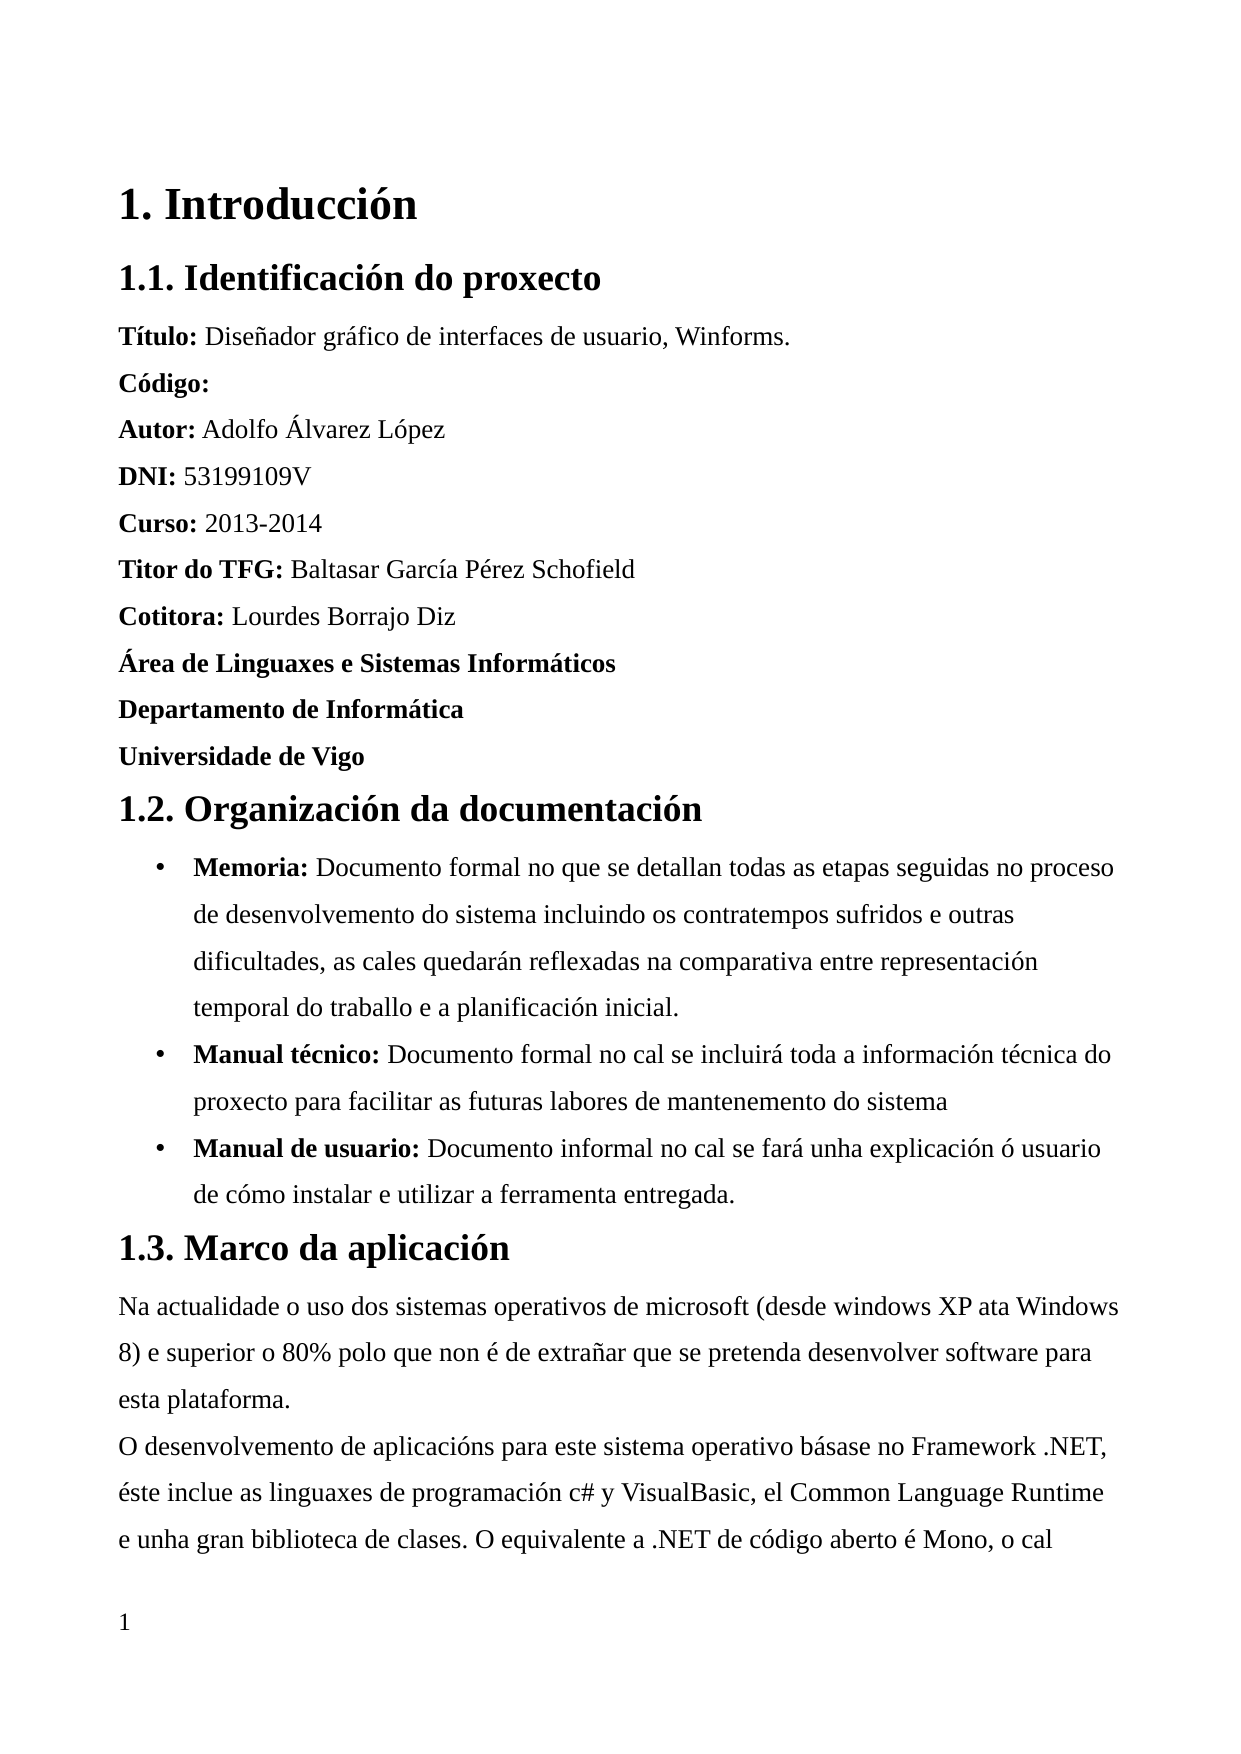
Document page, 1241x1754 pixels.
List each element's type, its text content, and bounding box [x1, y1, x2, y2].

list Memoria: Documento formal no que se detallan todas as etapas seguidas no proceso de desenvolvemento do sistema incluindo os contratempos sufridos e outras dificultades, as cales quedarán reflexadas na comparativa entre representación temporal do traballo e a planificación inicial. [156, 851, 1122, 1023]
list Manual técnico: Documento formal no cal se incluirá toda a información técnica do proxecto para facilitar as futuras labores de mantenemento do sistema [156, 1038, 1122, 1116]
text Titor do TFG: Baltasar García Pérez Schofield [118, 553, 1122, 584]
text 1.2. Organización da documentación [118, 787, 1122, 830]
text 1.3. Marco da aplicación [118, 1225, 1122, 1268]
text 1. Introducción [118, 176, 1122, 229]
list Manual de usuario: Documento informal no cal se fará unha explicación ó usuario de cómo instalar e utilizar a ferramenta entregada. [156, 1132, 1122, 1209]
text Cotitora: Lourdes Borrajo Diz [118, 600, 1122, 631]
text DNI: 53199109V [118, 460, 1122, 491]
text Título: Diseñador gráfico de interfaces de usuario, Winforms. [118, 320, 1122, 351]
text Curso: 2013-2014 [118, 507, 1122, 538]
text Código: [118, 367, 1122, 398]
text 1.1. Identificación do proxecto [118, 255, 1122, 298]
text O desenvolvemento de aplicacións para este sistema operativo básase no Framework .NET, éste inclue as linguaxes de programación c# y VisualBasic, el Common Language Runtime e unha gran biblioteca de clases. O equivalente a .NET de código aberto é Mono, o cal [118, 1430, 1122, 1554]
text Área de Linguaxes e Sistemas Informáticos [118, 647, 1122, 678]
text Departamento de Informática [118, 693, 1122, 724]
text Na actualidade o uso dos sistemas operativos de microsoft (desde windows XP ata Windows 8) e superior o 80% polo que non é de extrañar que se pretenda desenvolver software para esta plataforma. [118, 1290, 1122, 1414]
text Autor: Adolfo Álvarez López [118, 413, 1122, 444]
text Universidade de Vigo [118, 740, 1122, 771]
